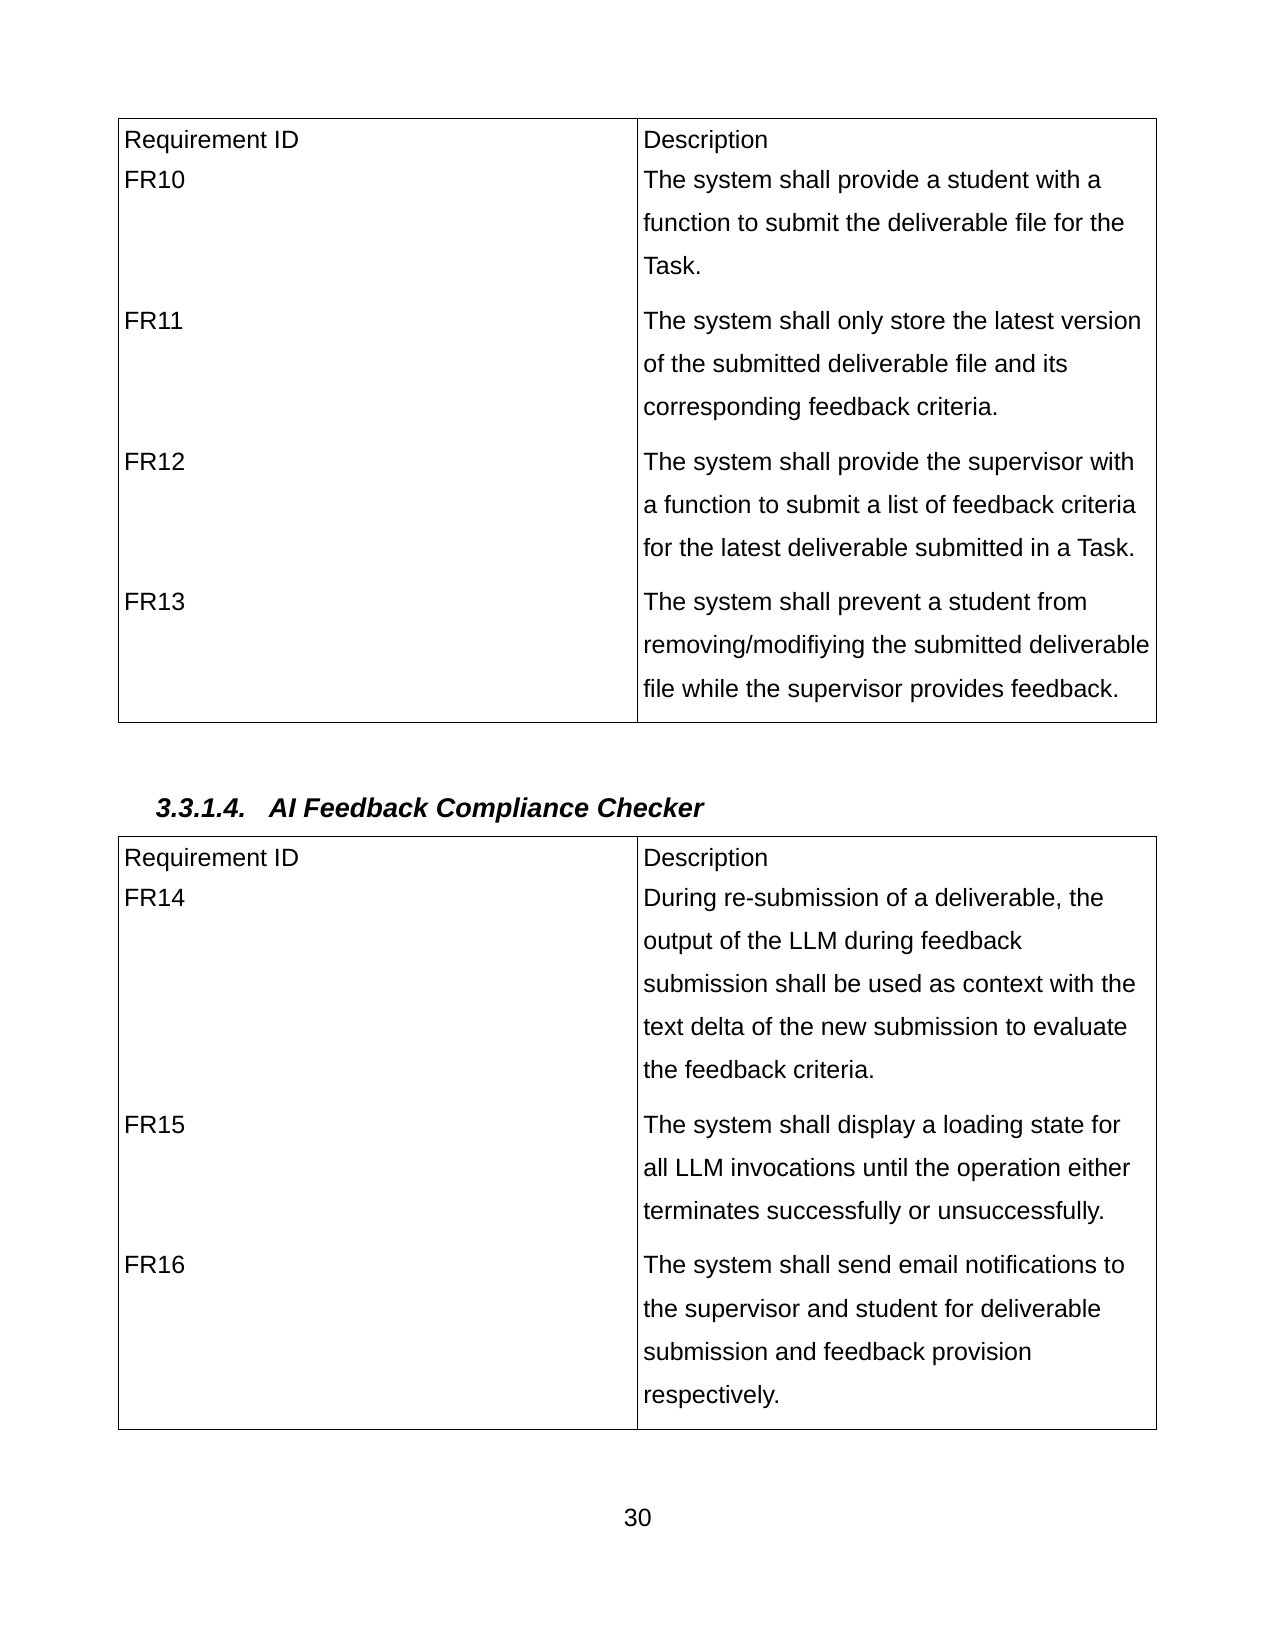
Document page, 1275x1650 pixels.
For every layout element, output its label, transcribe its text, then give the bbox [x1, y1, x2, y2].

table_cell The system shall display a loading state for all LLM invocations until the operation either terminates successfully or unsuccessfully. [638, 1104, 1156, 1245]
table_header Description [638, 119, 1156, 159]
table_cell FR14 [119, 877, 637, 1104]
table_header Requirement ID [119, 119, 637, 159]
table_cell FR12 [119, 441, 637, 582]
table_cell The system shall send email notifications to the supervisor and student for deliverable submission and feedback provision respectively. [638, 1245, 1156, 1429]
table_header Description [638, 837, 1156, 877]
table_cell The system shall only store the latest version of the submitted deliverable file and its corresponding feedback criteria. [638, 300, 1156, 441]
table_cell FR13 [119, 582, 637, 722]
table_cell FR11 [119, 300, 637, 441]
table_header Requirement ID [119, 837, 637, 877]
table_cell The system shall provide the supervisor with a function to submit a list of feedback criteria for the latest deliverable submitted in a Task. [638, 441, 1156, 582]
table_cell During re-submission of a deliverable, the output of the LLM during feedback submission shall be used as context with the text delta of the new submission to evaluate the feedback criteria. [638, 877, 1156, 1104]
table_cell FR10 [119, 159, 637, 300]
table_cell FR15 [119, 1104, 637, 1245]
table_cell The system shall provide a student with a function to submit the deliverable file for the Task. [638, 159, 1156, 300]
table_cell FR16 [119, 1245, 637, 1429]
table_cell The system shall prevent a student from removing/modifiying the submitted deliverable file while the supervisor provides feedback. [638, 582, 1156, 722]
subtitle AI Feedback Compliance Checker [156, 792, 1157, 823]
